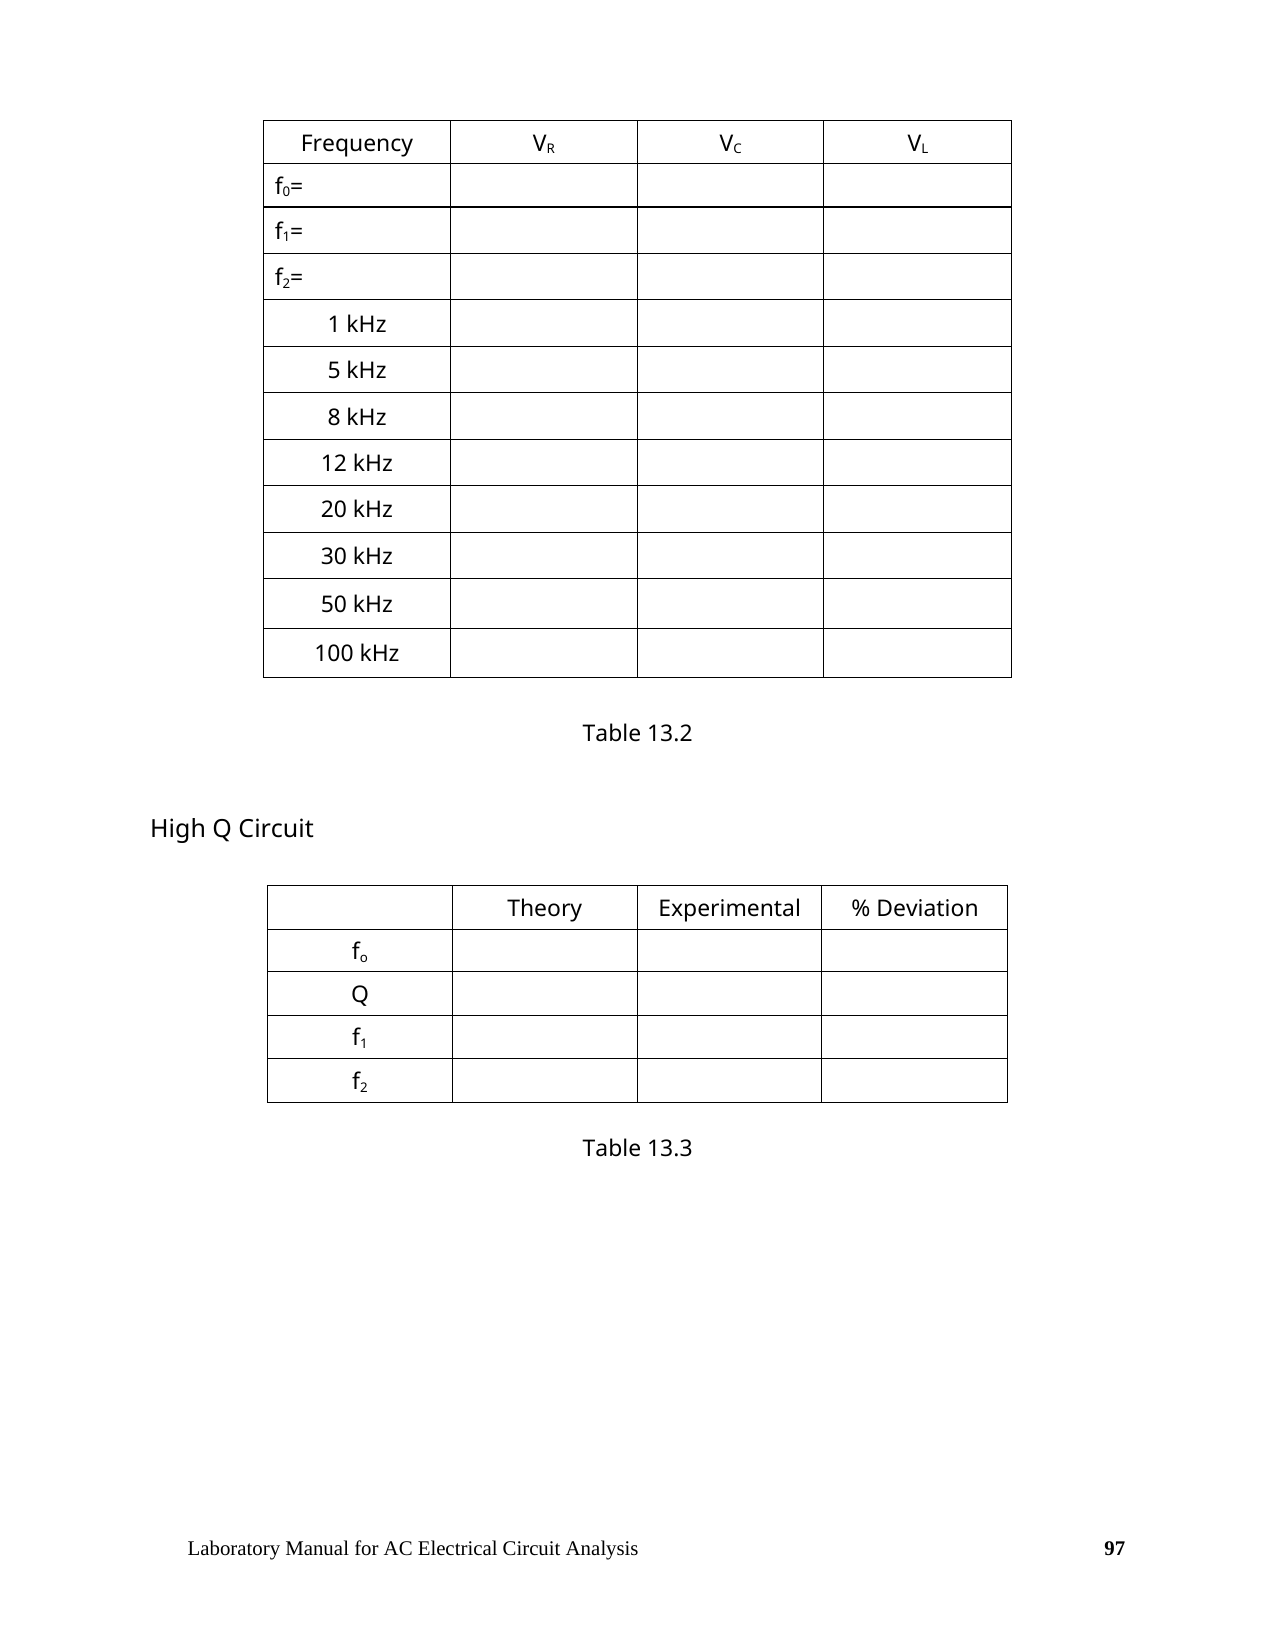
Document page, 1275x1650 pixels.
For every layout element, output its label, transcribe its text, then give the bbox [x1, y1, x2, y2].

table_cell [453, 930, 637, 971]
table_cell 30 kHz [264, 533, 450, 578]
table_cell [638, 930, 821, 971]
table_cell 50 kHz [264, 579, 450, 628]
table_cell f0= [264, 164, 450, 206]
table_cell f1 [268, 1016, 452, 1058]
table_cell [824, 533, 1011, 578]
table_cell [451, 393, 637, 439]
table_cell f2 [268, 1059, 452, 1102]
table_cell [824, 393, 1011, 439]
table_cell [638, 972, 821, 1015]
table_cell [824, 347, 1011, 392]
table_cell 1 kHz [264, 300, 450, 346]
table_cell [451, 533, 637, 578]
table_cell 12 kHz [264, 440, 450, 485]
table_cell [451, 579, 637, 628]
table_cell [451, 300, 637, 346]
subtitle Table 13.2 [150, 716, 1125, 748]
table_cell [824, 164, 1011, 206]
table_cell 20 kHz [264, 486, 450, 532]
table_cell [824, 440, 1011, 485]
table_header VL [824, 121, 1011, 163]
table_cell Q [268, 972, 452, 1015]
table_cell [638, 533, 823, 578]
table_cell [451, 208, 637, 253]
table_cell [453, 1016, 637, 1058]
table_header VR [451, 121, 637, 163]
subtitle High Q Circuit [150, 810, 1125, 844]
table_cell [824, 629, 1011, 677]
table_cell [638, 208, 823, 253]
table_cell [451, 629, 637, 677]
table_cell [638, 579, 823, 628]
table_cell [638, 347, 823, 392]
table_cell [451, 254, 637, 299]
table_cell 5 kHz [264, 347, 450, 392]
table_cell [638, 440, 823, 485]
table_cell [451, 486, 637, 532]
subtitle Table 13.3 [150, 1132, 1125, 1163]
table_cell [638, 1059, 821, 1102]
table_cell [638, 300, 823, 346]
table_header Experimental [638, 886, 821, 929]
table_cell [822, 1016, 1007, 1058]
table_cell [822, 972, 1007, 1015]
table_cell [822, 1059, 1007, 1102]
table_cell [638, 1016, 821, 1058]
table_cell [824, 579, 1011, 628]
table_header [268, 886, 452, 929]
table_cell fo [268, 930, 452, 971]
table_cell f2= [264, 254, 450, 299]
table_cell [453, 1059, 637, 1102]
table_cell [638, 164, 823, 206]
table_header VC [638, 121, 823, 163]
table_cell [638, 393, 823, 439]
table_cell [451, 440, 637, 485]
table_cell 100 kHz [264, 629, 450, 677]
table_cell [453, 972, 637, 1015]
table_cell [638, 629, 823, 677]
table_header Theory [453, 886, 637, 929]
table_cell [638, 254, 823, 299]
table_cell [822, 930, 1007, 971]
table_cell [824, 486, 1011, 532]
table_cell [824, 208, 1011, 253]
table_cell [451, 347, 637, 392]
table_cell f1= [264, 208, 450, 253]
table_cell [451, 164, 637, 206]
table_cell 8 kHz [264, 393, 450, 439]
table_cell [824, 300, 1011, 346]
table_header Frequency [264, 121, 450, 163]
table_header % Deviation [822, 886, 1007, 929]
table_cell [824, 254, 1011, 299]
table_cell [638, 486, 823, 532]
